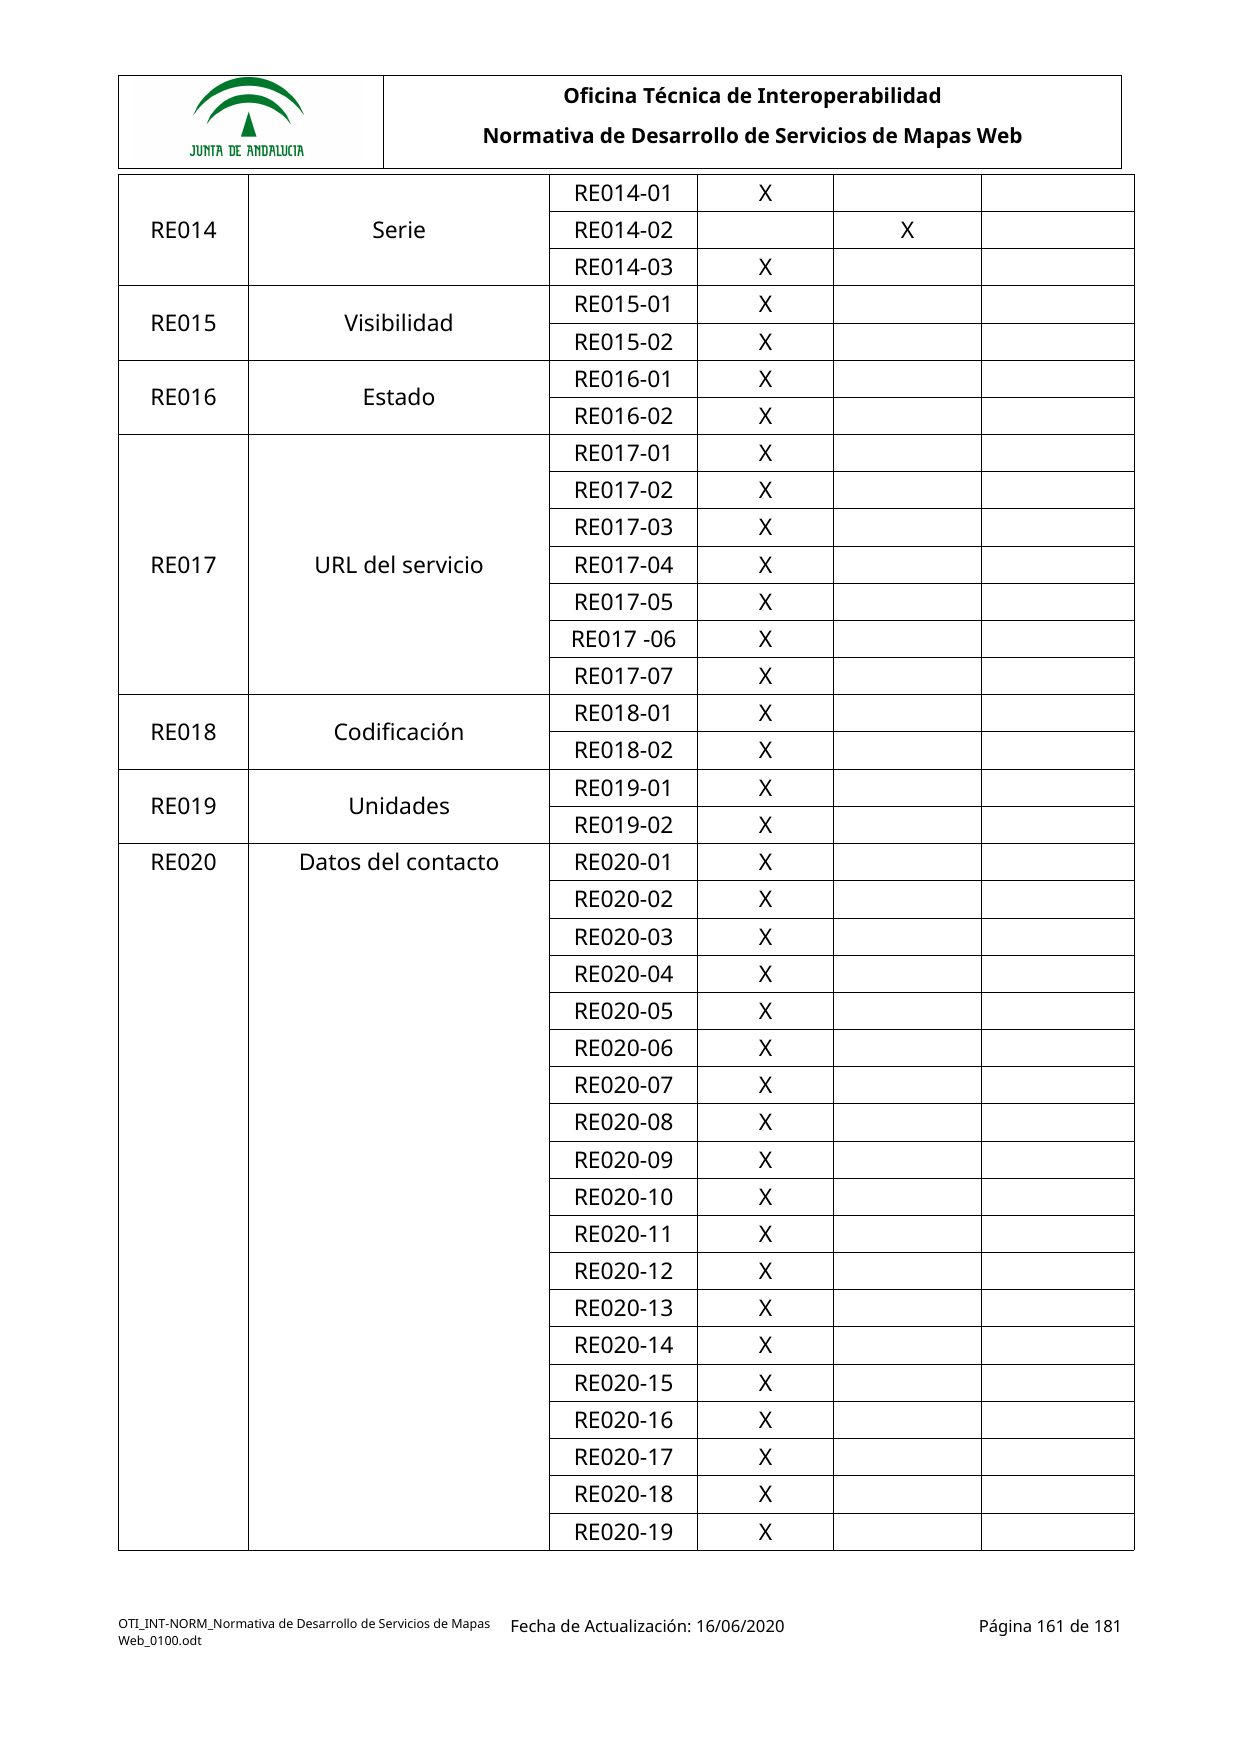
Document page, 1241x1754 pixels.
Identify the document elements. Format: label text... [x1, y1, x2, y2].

table_cell [982, 1142, 1134, 1178]
table_cell [834, 509, 981, 546]
table_cell [982, 324, 1134, 359]
table_cell RE017-01 [550, 435, 697, 471]
table_cell [698, 212, 833, 248]
table_cell [834, 1030, 981, 1066]
table_cell [982, 1476, 1134, 1512]
table_cell RE014-03 [550, 249, 697, 285]
table_cell Unidades [249, 770, 549, 843]
table_cell [834, 249, 981, 285]
table_cell [982, 1402, 1134, 1438]
table_cell RE015-02 [550, 324, 697, 359]
table_cell X [834, 212, 981, 248]
table_cell [982, 547, 1134, 583]
table_cell X [698, 621, 833, 657]
table_cell X [698, 435, 833, 471]
table_cell X [698, 993, 833, 1029]
table_cell RE017-02 [550, 472, 697, 508]
table_cell [982, 993, 1134, 1029]
table_cell [982, 1067, 1134, 1103]
table_cell Serie [249, 175, 549, 285]
table_cell [982, 435, 1134, 471]
table_cell [982, 732, 1134, 769]
table_cell [834, 175, 981, 211]
table_cell [834, 770, 981, 806]
table_cell [834, 1142, 981, 1178]
table_cell Visibilidad [249, 286, 549, 359]
table_cell [982, 1365, 1134, 1401]
table_cell X [698, 1439, 833, 1475]
table_cell [834, 732, 981, 769]
table_cell RE017-03 [550, 509, 697, 546]
table_cell RE017-05 [550, 584, 697, 620]
table_cell [982, 956, 1134, 992]
table_cell [834, 658, 981, 694]
table_cell RE017 -06 [550, 621, 697, 657]
table_cell X [698, 881, 833, 917]
table_cell [982, 286, 1134, 322]
table_cell RE016 [119, 361, 248, 434]
table_cell [834, 1476, 981, 1512]
table_cell [982, 695, 1134, 731]
table_cell [982, 1514, 1134, 1549]
table_cell RE020-08 [550, 1104, 697, 1141]
table_cell X [698, 1402, 833, 1438]
table_cell [982, 1104, 1134, 1141]
table_cell RE020-04 [550, 956, 697, 992]
table_cell X [698, 1179, 833, 1215]
table_cell [982, 249, 1134, 285]
table_cell [834, 1067, 981, 1103]
table_cell RE020-18 [550, 1476, 697, 1512]
table_cell [834, 584, 981, 620]
table_cell [982, 844, 1134, 880]
table_cell [834, 1365, 981, 1401]
picture [132, 77, 365, 159]
table_cell RE020-14 [550, 1327, 697, 1364]
table_cell [834, 1253, 981, 1289]
table_cell RE019 [119, 770, 248, 843]
table_cell X [698, 1030, 833, 1066]
table_cell RE015 [119, 286, 248, 359]
table_cell RE020-03 [550, 919, 697, 954]
table_cell [834, 1439, 981, 1475]
table_cell [982, 919, 1134, 954]
table_cell RE020-06 [550, 1030, 697, 1066]
table_cell [982, 1030, 1134, 1066]
table_cell [982, 1216, 1134, 1252]
table_cell X [698, 1327, 833, 1364]
table_cell X [698, 1514, 833, 1549]
table_cell [834, 1290, 981, 1326]
table_cell X [698, 547, 833, 583]
table_cell X [698, 1253, 833, 1289]
table_cell RE020-10 [550, 1179, 697, 1215]
table_cell RE019-02 [550, 807, 697, 843]
table_cell RE020-13 [550, 1290, 697, 1326]
table_cell [982, 881, 1134, 917]
table_cell X [698, 1104, 833, 1141]
table_cell X [698, 1142, 833, 1178]
table_cell X [698, 844, 833, 880]
table_cell X [698, 919, 833, 954]
table_cell [834, 547, 981, 583]
table_cell [982, 361, 1134, 397]
table_cell X [698, 1365, 833, 1401]
table_cell [834, 1216, 981, 1252]
table_cell RE020-11 [550, 1216, 697, 1252]
table_cell [834, 844, 981, 880]
table_cell X [698, 472, 833, 508]
table_cell RE018-01 [550, 695, 697, 731]
table_cell RE020-09 [550, 1142, 697, 1178]
table_cell Estado [249, 361, 549, 434]
table_cell [834, 956, 981, 992]
table_cell RE020-01 [550, 844, 697, 880]
table_cell RE017-07 [550, 658, 697, 694]
table_cell X [698, 1290, 833, 1326]
table_cell RE016-01 [550, 361, 697, 397]
table_cell X [698, 956, 833, 992]
table_cell [982, 1327, 1134, 1364]
table_cell [982, 658, 1134, 694]
table_cell RE017-04 [550, 547, 697, 583]
table_cell RE014-01 [550, 175, 697, 211]
table_cell [982, 509, 1134, 546]
table_cell [834, 1179, 981, 1215]
table_cell [982, 1290, 1134, 1326]
table_cell [834, 472, 981, 508]
table_cell [982, 1439, 1134, 1475]
table_cell RE020-07 [550, 1067, 697, 1103]
table_cell [834, 1402, 981, 1438]
table_cell X [698, 695, 833, 731]
table_cell [982, 398, 1134, 434]
table_cell X [698, 1216, 833, 1252]
table_cell [834, 1327, 981, 1364]
table_cell [834, 398, 981, 434]
table_cell [834, 881, 981, 917]
table_cell RE020-05 [550, 993, 697, 1029]
table_cell [834, 1104, 981, 1141]
table_cell [982, 472, 1134, 508]
table_cell X [698, 398, 833, 434]
table_cell X [698, 249, 833, 285]
table_cell [982, 770, 1134, 806]
table_cell [834, 286, 981, 322]
table_cell [834, 324, 981, 359]
table_cell X [698, 324, 833, 359]
table_cell [982, 584, 1134, 620]
table_cell X [698, 770, 833, 806]
table_cell X [698, 175, 833, 211]
table_cell X [698, 584, 833, 620]
table_cell RE014-02 [550, 212, 697, 248]
table_cell RE020-19 [550, 1514, 697, 1549]
table_cell [982, 212, 1134, 248]
table_cell RE018 [119, 695, 248, 769]
table_cell RE018-02 [550, 732, 697, 769]
table_cell RE019-01 [550, 770, 697, 806]
table_cell RE016-02 [550, 398, 697, 434]
table_cell [982, 1179, 1134, 1215]
table_cell X [698, 732, 833, 769]
table_cell [982, 1253, 1134, 1289]
table_cell [834, 361, 981, 397]
table_cell RE020-02 [550, 881, 697, 917]
table_cell RE020-16 [550, 1402, 697, 1438]
table_cell [834, 807, 981, 843]
table_cell RE020-15 [550, 1365, 697, 1401]
table_cell Codificación [249, 695, 549, 769]
table_cell X [698, 286, 833, 322]
table_cell [834, 919, 981, 954]
table_cell [834, 695, 981, 731]
table_cell RE015-01 [550, 286, 697, 322]
table_cell X [698, 807, 833, 843]
table_cell [834, 1514, 981, 1549]
table_cell [982, 175, 1134, 211]
table_cell Datos del contacto [249, 844, 549, 1549]
table_cell RE017 [119, 435, 248, 694]
table_cell [834, 993, 981, 1029]
table_cell RE020-17 [550, 1439, 697, 1475]
table_cell URL del servicio [249, 435, 549, 694]
table_cell X [698, 361, 833, 397]
table_cell RE020-12 [550, 1253, 697, 1289]
table_cell X [698, 658, 833, 694]
table_cell [834, 621, 981, 657]
table_cell X [698, 1067, 833, 1103]
table_cell RE020 [119, 844, 248, 1549]
table_cell X [698, 1476, 833, 1512]
table_cell X [698, 509, 833, 546]
table_cell [834, 435, 981, 471]
table_cell [982, 621, 1134, 657]
table_cell RE014 [119, 175, 248, 285]
table_cell [982, 807, 1134, 843]
